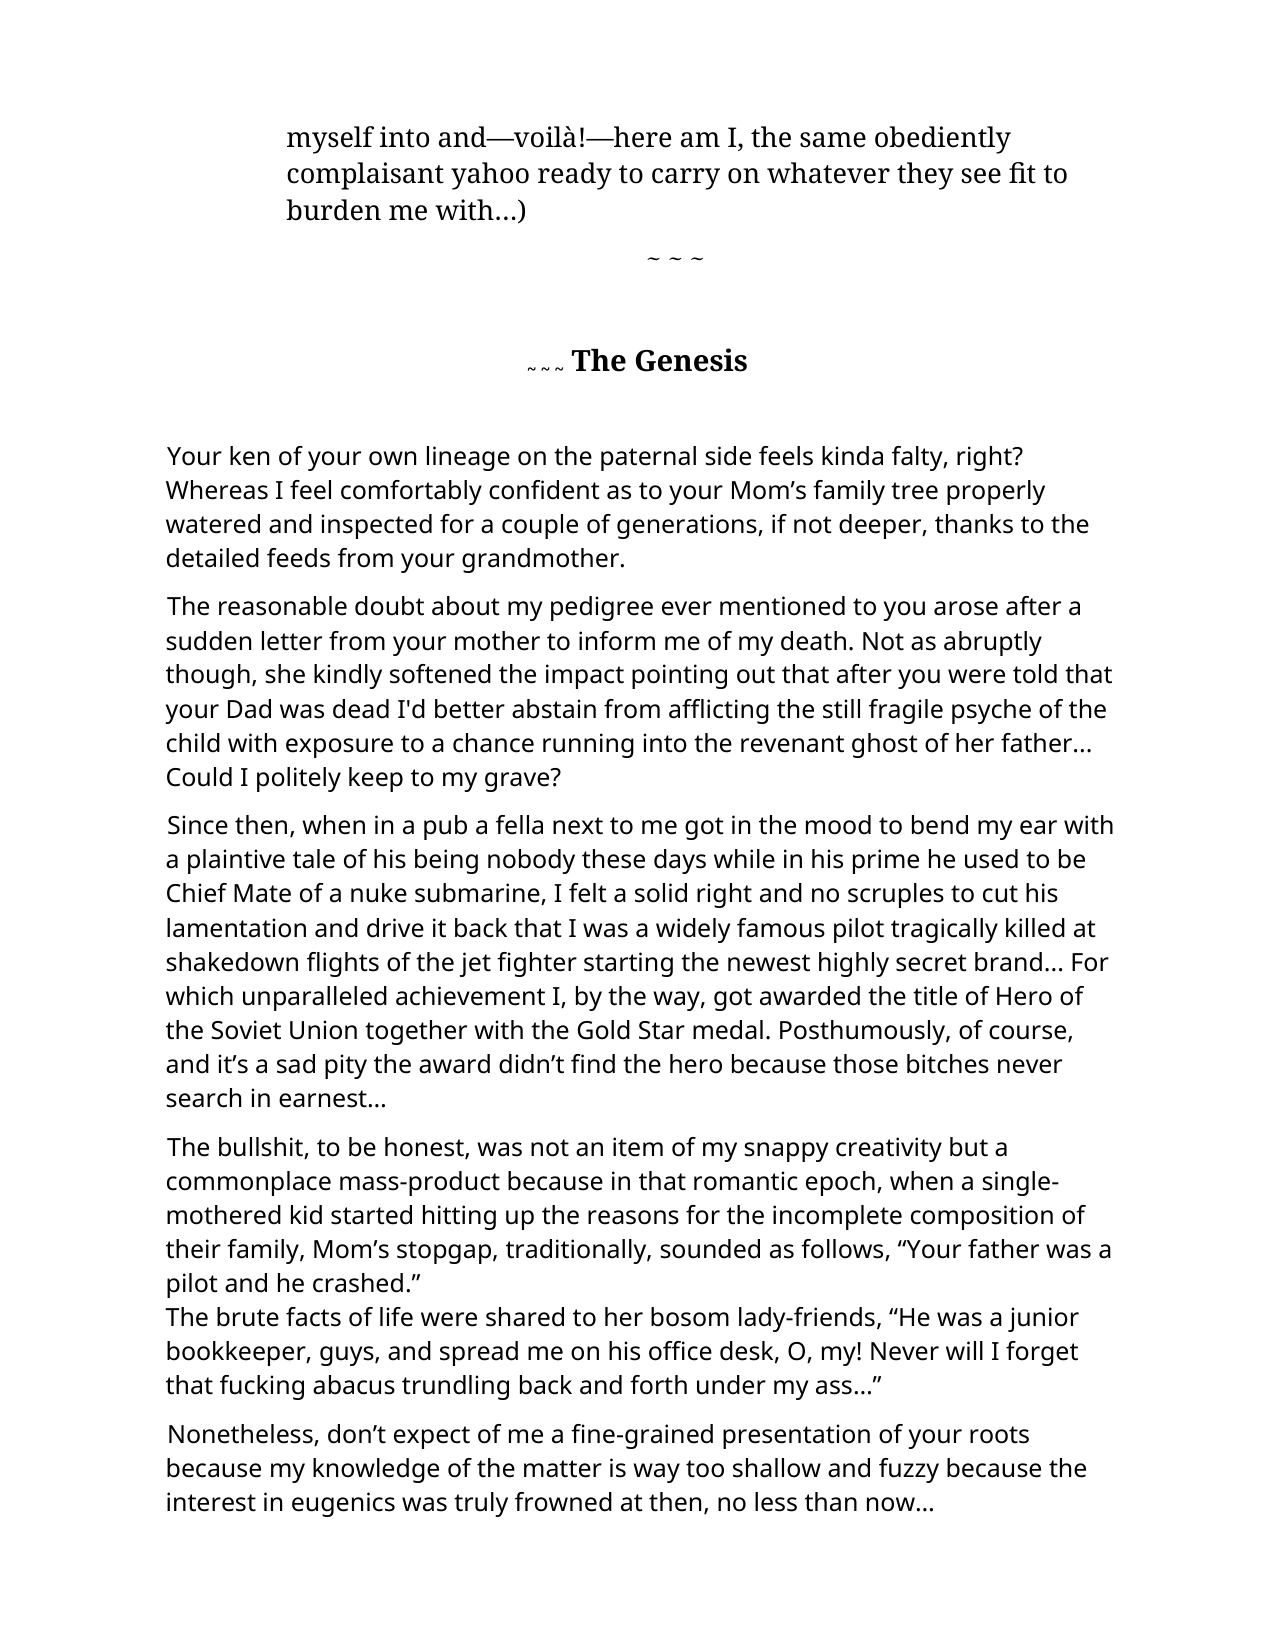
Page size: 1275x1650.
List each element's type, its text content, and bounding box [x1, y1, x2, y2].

text Since then, when in a pub a fella next to me got in the mood to bend my ear with a plaintive tale of his being nobody these days while in his prime he used to be Chief Mate of a nuke submarine, I felt a solid right and no scruples to cut his lamentation and drive it back that I was a widely famous pilot tragically killed at shakedown flights of the jet fighter starting the newest highly secret brand... For which unparalleled achievement I, by the way, got awarded the title of Hero of the Soviet Union together with the Gold Star medal. Posthumously, of course, and it’s a sad pity the award didn’t find the hero because those bitches never search in earnest… [165, 808, 1118, 1114]
text The bullshit, to be honest, was not an item of my snappy creativity but a commonplace mass-product because in that romantic epoch, when a single-mothered kid started hitting up the reasons for the incomplete composition of their family, Mom’s stopgap, traditionally, sounded as follows, “Your father was a pilot and he crashed.” The brute facts of life were shared to her bosom lady-friends, “He was a junior bookkeeper, guys, and spread me on his office desk, O, my! Never will I forget that fucking abacus trundling back and forth under my ass…” [165, 1129, 1118, 1402]
text The reasonable doubt about my pedigree ever mentioned to you arose after a sudden letter from your mother to inform me of my death. Not as abruptly though, she kindly softened the impact pointing out that after you were told that your Dad was dead I'd better abstain from afflicting the still fragile psyche of the child with exposure to a chance running into the revenant ghost of her father... Could I politely keep to my grave? [165, 589, 1118, 793]
subtitle ~ ~ ~ The Genesis [156, 341, 1118, 380]
list myself into and—voilà!—here am I, the same obediently complaisant yahoo ready to carry on whatever they see fit to burden me with…) [286, 118, 1118, 229]
text Nonetheless, don’t expect of me a fine-grained presentation of your roots because my knowledge of the matter is way too shallow and fuzzy because the interest in eugenics was truly frowned at then, no less than now… [165, 1416, 1118, 1518]
subtitle ~ ~ ~ [156, 244, 1118, 272]
text Your ken of your own lineage on the paternal side feels kinda falty, right? Whereas I feel comfortably confident as to your Mom’s family tree properly watered and inspected for a couple of generations, if not deeper, thanks to the detailed feeds from your grandmother. [165, 438, 1118, 574]
